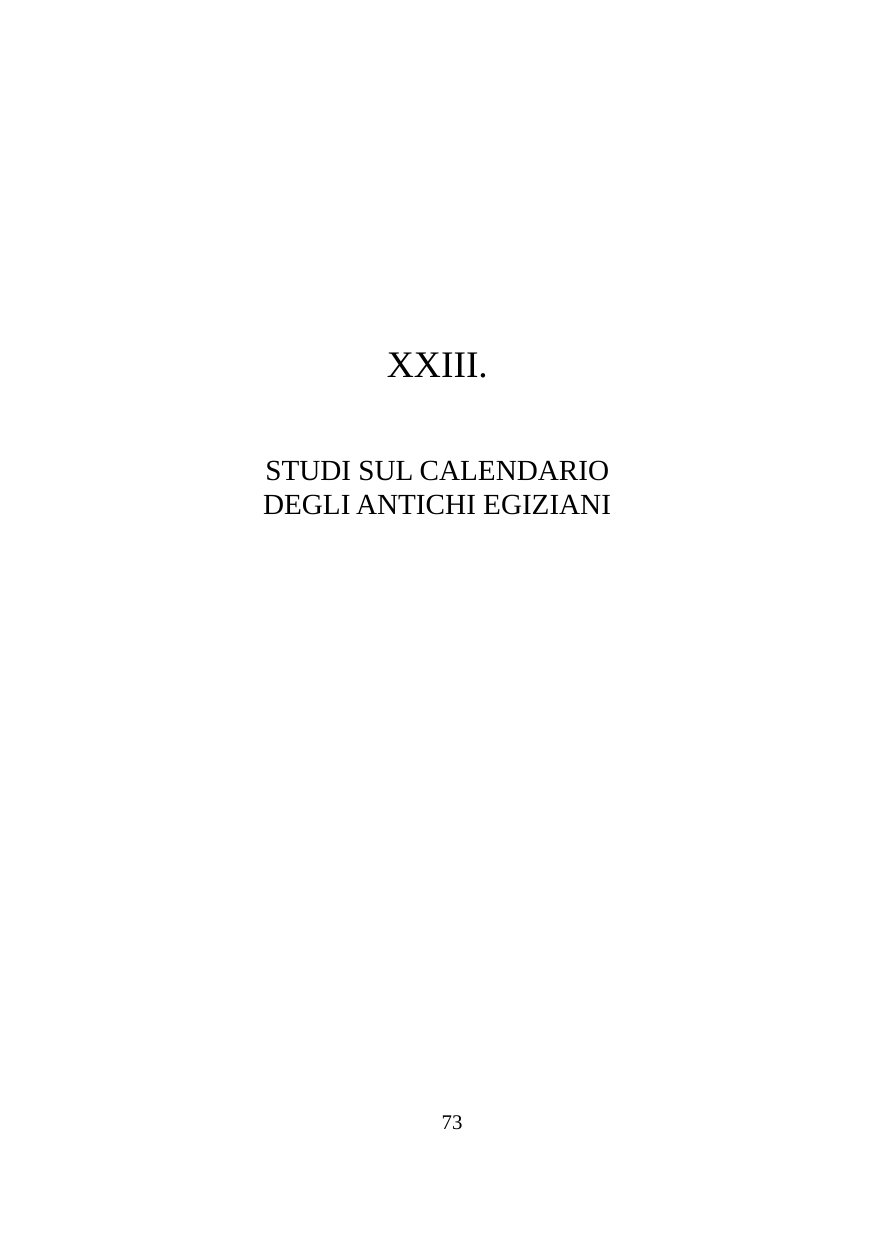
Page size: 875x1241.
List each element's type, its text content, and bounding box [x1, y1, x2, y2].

text XXIII. [106, 342, 768, 386]
text STUDI SUL CALENDARIO DEGLI ANTICHI EGIZIANI [106, 453, 768, 521]
